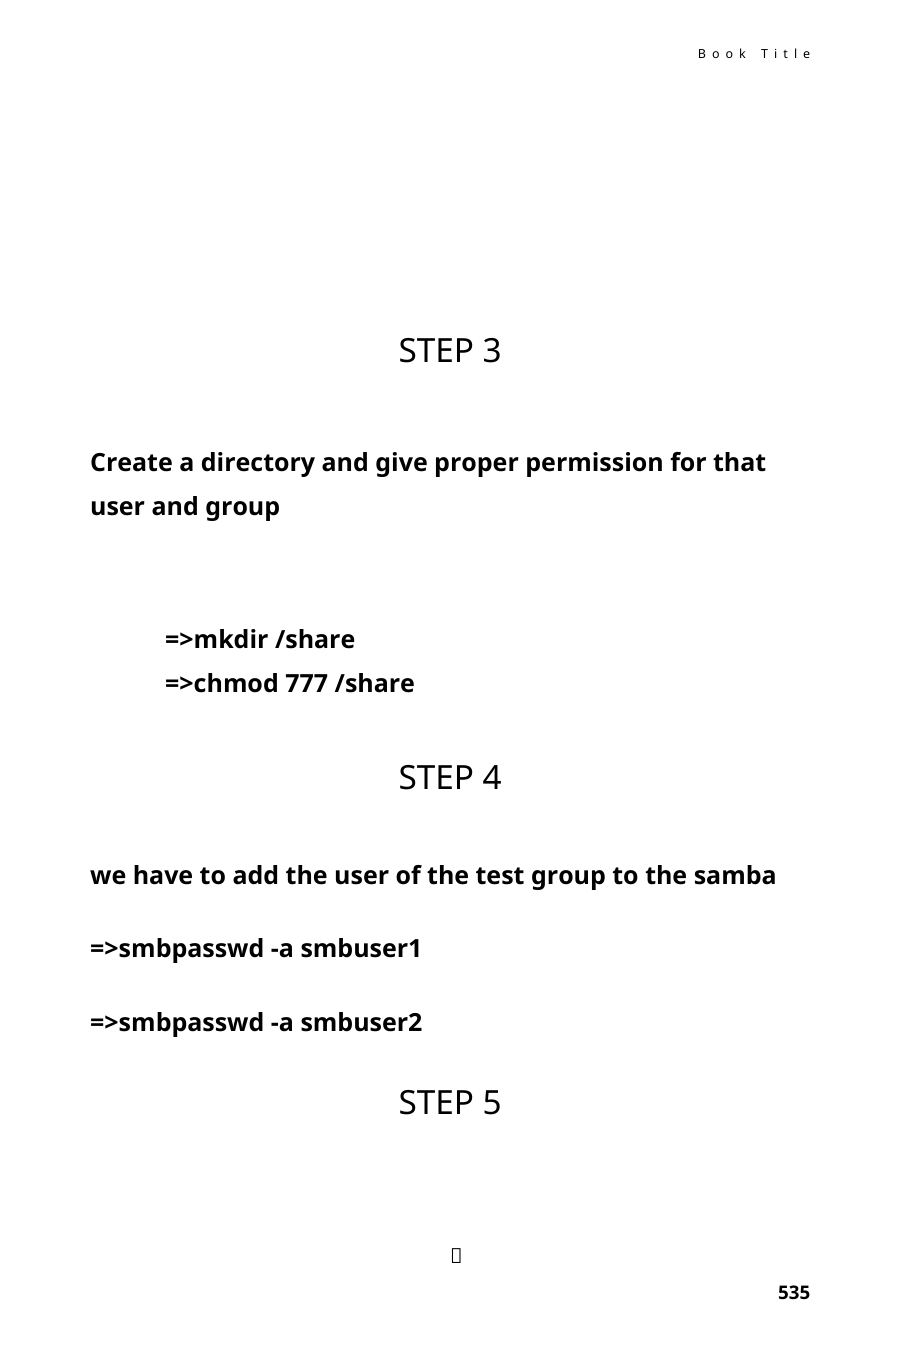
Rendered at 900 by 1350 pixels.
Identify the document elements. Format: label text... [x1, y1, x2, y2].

text STEP 4 [90, 754, 810, 799]
text =>chmod 777 /share [90, 666, 810, 700]
text =>mkdir /share [90, 621, 810, 655]
text STEP 5 [90, 1079, 810, 1124]
text =>smbpasswd -a smbuser2 [90, 1005, 810, 1039]
text we have to add the user of the test group to the samba [90, 857, 810, 891]
text =>smbpasswd -a smbuser1 [90, 931, 810, 965]
text STEP 3 [90, 326, 810, 372]
text Create a directory and give proper permission for that user and group [90, 444, 810, 523]
